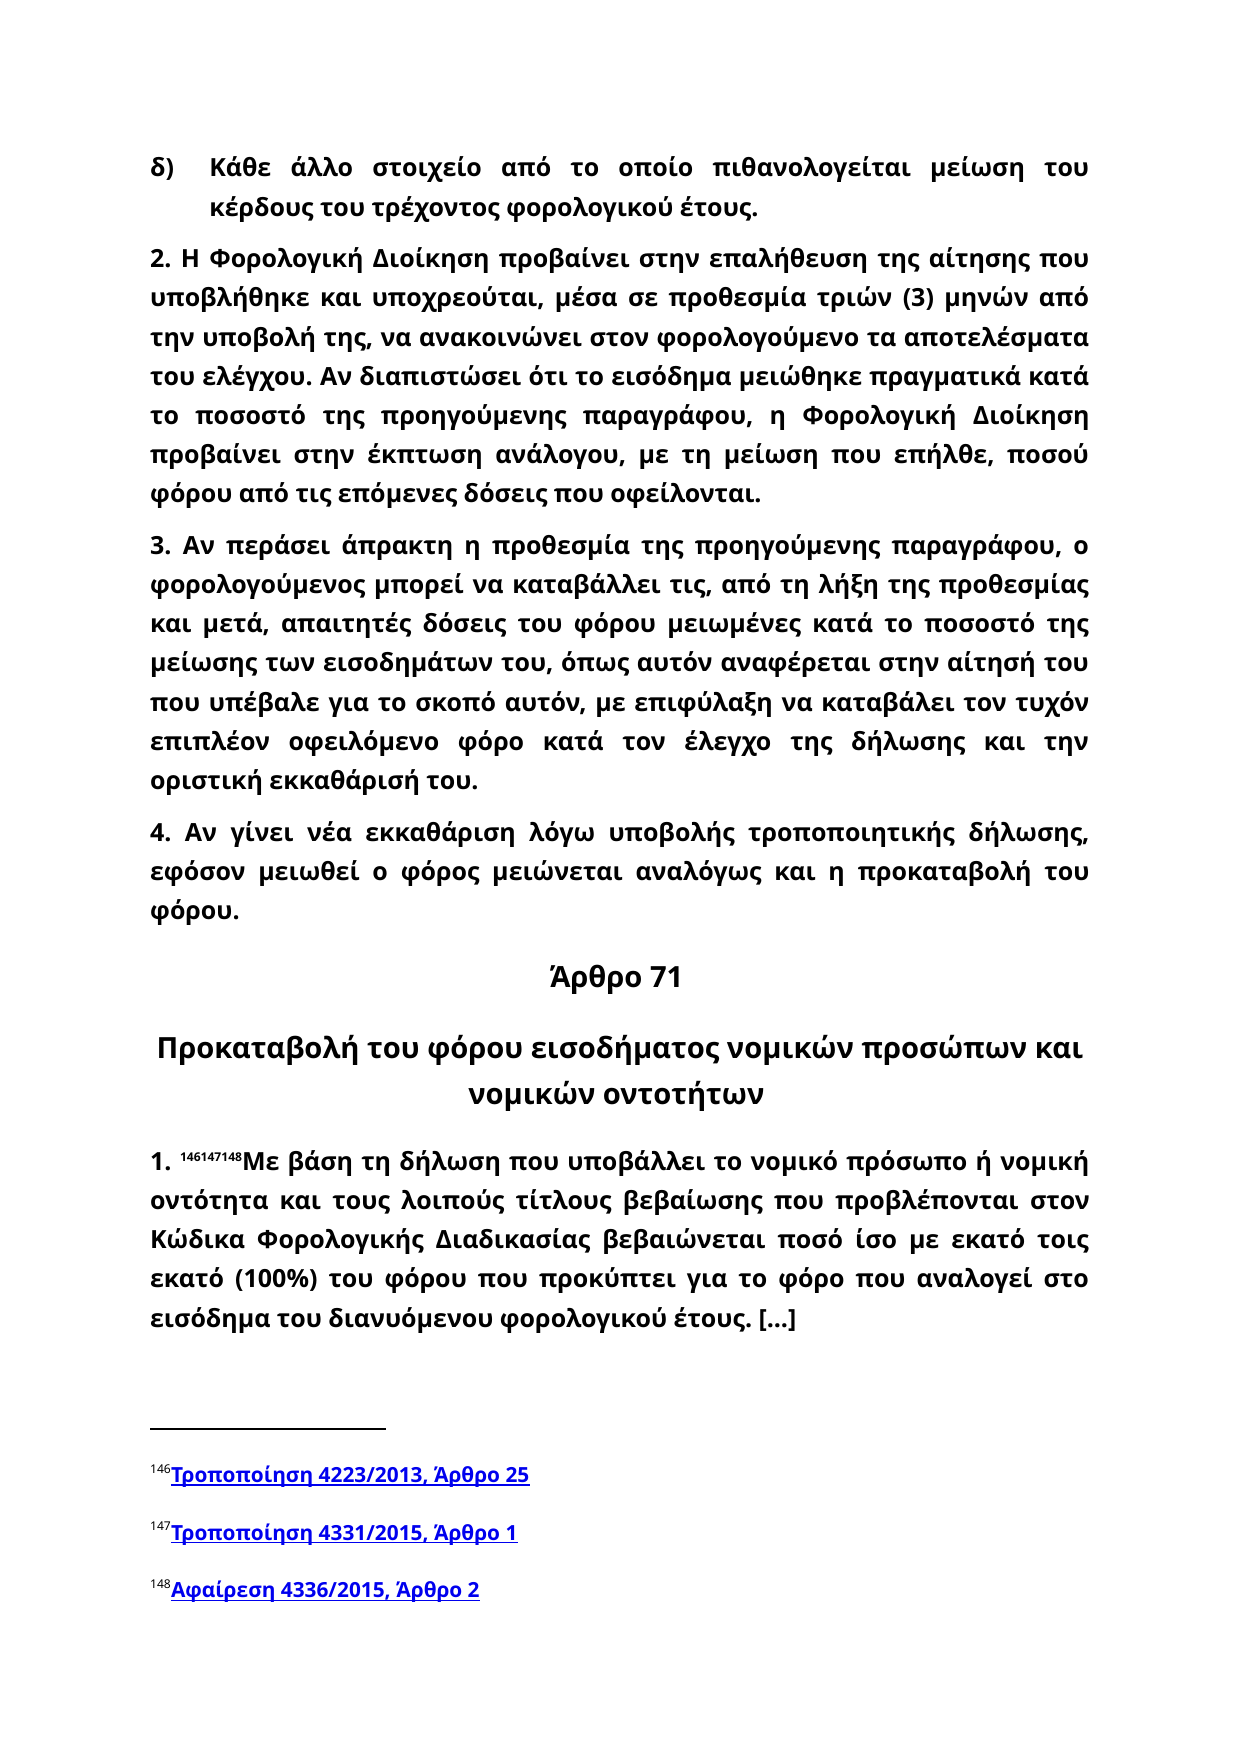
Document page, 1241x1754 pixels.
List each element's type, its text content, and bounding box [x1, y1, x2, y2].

list δ) Κάθε άλλο στοιχείο από το οποίο πιθανολογείται μείωση του κέρδους του τρέχοντος φορολογικού έτους. [150, 150, 1090, 223]
text 3. Αν περάσει άπρακτη η προθεσμία της προηγούμενης παραγράφου, ο φορολογούμενος μπορεί να καταβάλλει τις, από τη λήξη της προθεσμίας και μετά, απαιτητές δόσεις του φόρου μειωμένες κατά το ποσοστό της μείωσης των εισοδημάτων του, όπως αυτόν αναφέρεται στην αίτησή του που υπέβαλε για το σκοπό αυτόν, με επιφύλαξη να καταβάλει τον τυχόν επιπλέον οφειλόμενο φόρο κατά τον έλεγχο της δήλωσης και την οριστική εκκαθάρισή του. [150, 527, 1090, 797]
text Αφαίρεση 4336/2015, Άρθρο 2 [150, 1576, 1090, 1604]
text 1. Με βάση τη δήλωση που υποβάλλει το νομικό πρόσωπο ή νομική οντότητα και τους λοιπούς τίτλους βεβαίωσης που προβλέπονται στον Κώδικα Φορολογικής Διαδικασίας βεβαιώνεται ποσό ίσο με εκατό τοις εκατό (100%) του φόρου που προκύπτει για το φόρο που αναλογεί στο εισόδημα του διανυόμενου φορολογικού έτους. [...] [150, 1143, 1090, 1334]
subtitle Άρθρο 71 [150, 957, 1090, 996]
text Τροποποίηση 4223/2013, Άρθρο 25 [150, 1460, 1090, 1489]
text Τροποποίηση 4331/2015, Άρθρο 1 [150, 1518, 1090, 1546]
text 4. Αν γίνει νέα εκκαθάριση λόγω υποβολής τροποποιητικής δήλωσης, εφόσον μειωθεί ο φόρος μειώνεται αναλόγως και η προκαταβολή του φόρου. [150, 814, 1090, 927]
subtitle Προκαταβολή του φόρου εισοδήματος νομικών προσώπων και νομικών οντοτήτων [150, 1027, 1090, 1113]
text 2. Η Φορολογική Διοίκηση προβαίνει στην επαλήθευση της αίτησης που υποβλήθηκε και υποχρεούται, μέσα σε προθεσμία τριών (3) μηνών από την υποβολή της, να ανακοινώνει στον φορολογούμενο τα αποτελέσματα του ελέγχου. Αν διαπιστώσει ότι το εισόδημα μειώθηκε πραγματικά κατά το ποσοστό της προηγούμενης παραγράφου, η Φορολογική Διοίκηση προβαίνει στην έκπτωση ανάλογου, με τη μείωση που επήλθε, ποσού φόρου από τις επόμενες δόσεις που οφείλονται. [150, 241, 1090, 510]
